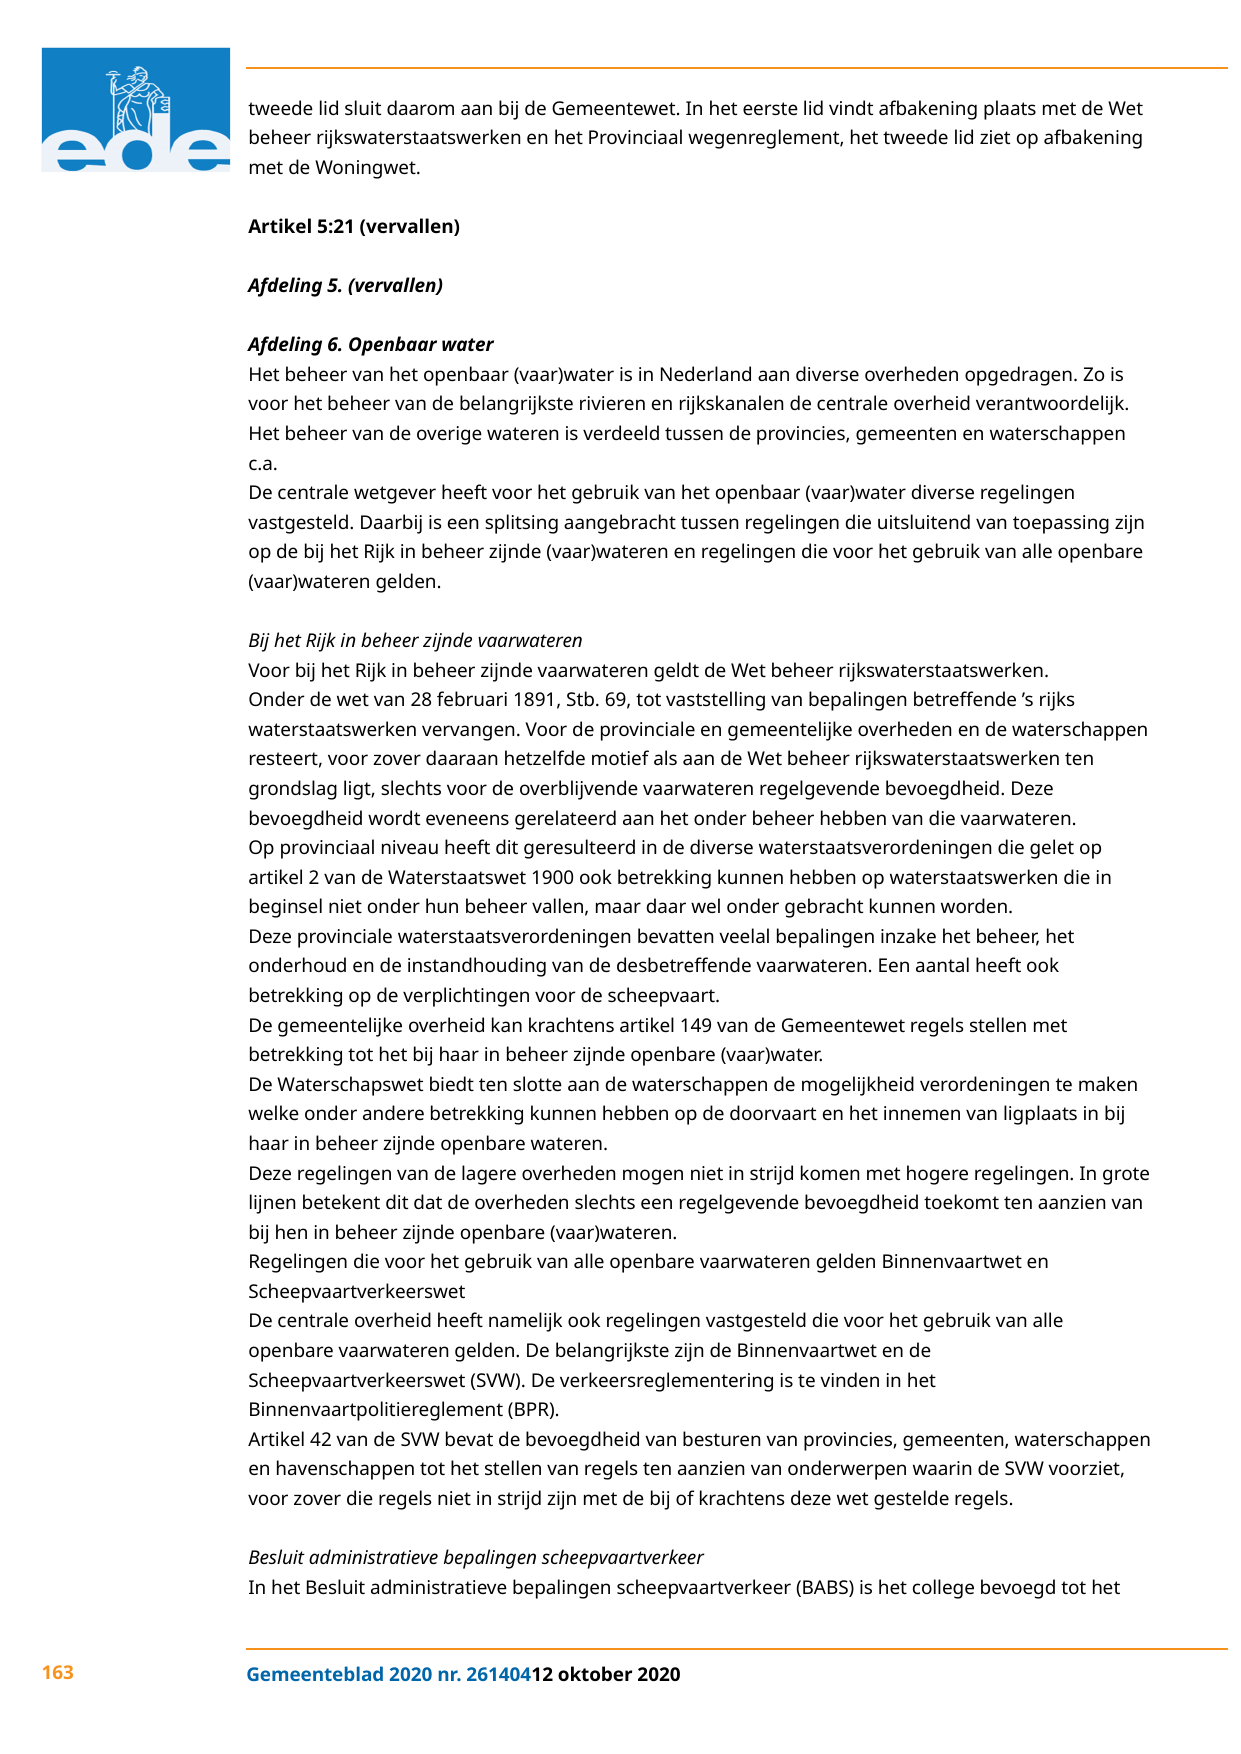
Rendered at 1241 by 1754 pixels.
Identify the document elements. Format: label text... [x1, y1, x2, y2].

text tweede lid sluit daarom aan bij de Gemeentewet. In het eerste lid vindt afbakening plaats met de Wet beheer rijkswaterstaatswerken en het Provinciaal wegenreglement, het tweede lid ziet op afbakening met de Woningwet. [248, 95, 1152, 180]
text Voor bij het Rijk in beheer zijnde vaarwateren geldt de Wet beheer rijkswaterstaatswerken. [248, 657, 1152, 683]
picture [41, 47, 231, 172]
text De Waterschapswet biedt ten slotte aan de waterschappen de mogelijkheid verordeningen te maken welke onder andere betrekking kunnen hebben op de doorvaart en het innemen van ligplaats in bij haar in beheer zijnde openbare wateren. [248, 1071, 1152, 1156]
text Onder de wet van 28 februari 1891, Stb. 69, tot vaststelling van bepalingen betreffende ’s rijks waterstaatswerken vervangen. Voor de provinciale en gemeentelijke overheden en de waterschappen resteert, voor zover daaraan hetzelfde motief als aan de Wet beheer rijkswaterstaatswerken ten grondslag ligt, slechts voor de overblijvende vaarwateren regelgevende bevoegdheid. Deze bevoegdheid wordt eveneens gerelateerd aan het onder beheer hebben van die vaarwateren. [248, 686, 1152, 831]
text Op provinciaal niveau heeft dit geresulteerd in de diverse waterstaatsverordeningen die gelet op artikel 2 van de Waterstaatswet 1900 ook betrekking kunnen hebben op waterstaatswerken die in beginsel niet onder hun beheer vallen, maar daar wel onder gebracht kunnen worden. [248, 834, 1152, 919]
text Regelingen die voor het gebruik van alle openbare vaarwateren gelden Binnenvaartwet en Scheepvaartverkeerswet [248, 1248, 1152, 1304]
text Bij het Rijk in beheer zijnde vaarwateren [248, 627, 1152, 653]
text Het beheer van het openbaar (vaar)water is in Nederland aan diverse overheden opgedragen. Zo is voor het beheer van de belangrijkste rivieren en rijkskanalen de centrale overheid verantwoordelijk. Het beheer van de overige wateren is verdeeld tussen de provincies, gemeenten en waterschappen c.a. [248, 361, 1152, 476]
text De centrale overheid heeft namelijk ook regelingen vastgesteld die voor het gebruik van alle openbare vaarwateren gelden. De belangrijkste zijn de Binnenvaartwet en de Scheepvaartverkeerswet (SVW). De verkeersreglementering is te vinden in het Binnenvaartpolitiereglement (BPR). [248, 1308, 1152, 1422]
text In het Besluit administratieve bepalingen scheepvaartverkeer (BABS) is het college bevoegd tot het [248, 1574, 1152, 1600]
text Afdeling 6. Openbaar water [248, 331, 1152, 357]
text Artikel 5:21 (vervallen) [248, 213, 1152, 239]
text Artikel 42 van de SVW bevat de bevoegdheid van besturen van provincies, gemeenten, waterschappen en havenschappen tot het stellen van regels ten aanzien van onderwerpen waarin de SVW voorziet, voor zover die regels niet in strijd zijn met de bij of krachtens deze wet gestelde regels. [248, 1426, 1152, 1511]
text Afdeling 5. (vervallen) [248, 272, 1152, 298]
text Deze regelingen van de lagere overheden mogen niet in strijd komen met hogere regelingen. In grote lijnen betekent dit dat de overheden slechts een regelgevende bevoegdheid toekomt ten aanzien van bij hen in beheer zijnde openbare (vaar)wateren. [248, 1160, 1152, 1245]
text Besluit administratieve bepalingen scheepvaartverkeer [248, 1544, 1152, 1570]
text De centrale wetgever heeft voor het gebruik van het openbaar (vaar)water diverse regelingen vastgesteld. Daarbij is een splitsing aangebracht tussen regelingen die uitsluitend van toepassing zijn op de bij het Rijk in beheer zijnde (vaar)wateren en regelingen die voor het gebruik van alle openbare (vaar)wateren gelden. [248, 479, 1152, 594]
text Deze provinciale waterstaatsverordeningen bevatten veelal bepalingen inzake het beheer, het onderhoud en de instandhouding van de desbetreffende vaarwateren. Een aantal heeft ook betrekking op de verplichtingen voor de scheepvaart. [248, 923, 1152, 1008]
text De gemeentelijke overheid kan krachtens artikel 149 van de Gemeentewet regels stellen met betrekking tot het bij haar in beheer zijnde openbare (vaar)water. [248, 1012, 1152, 1067]
